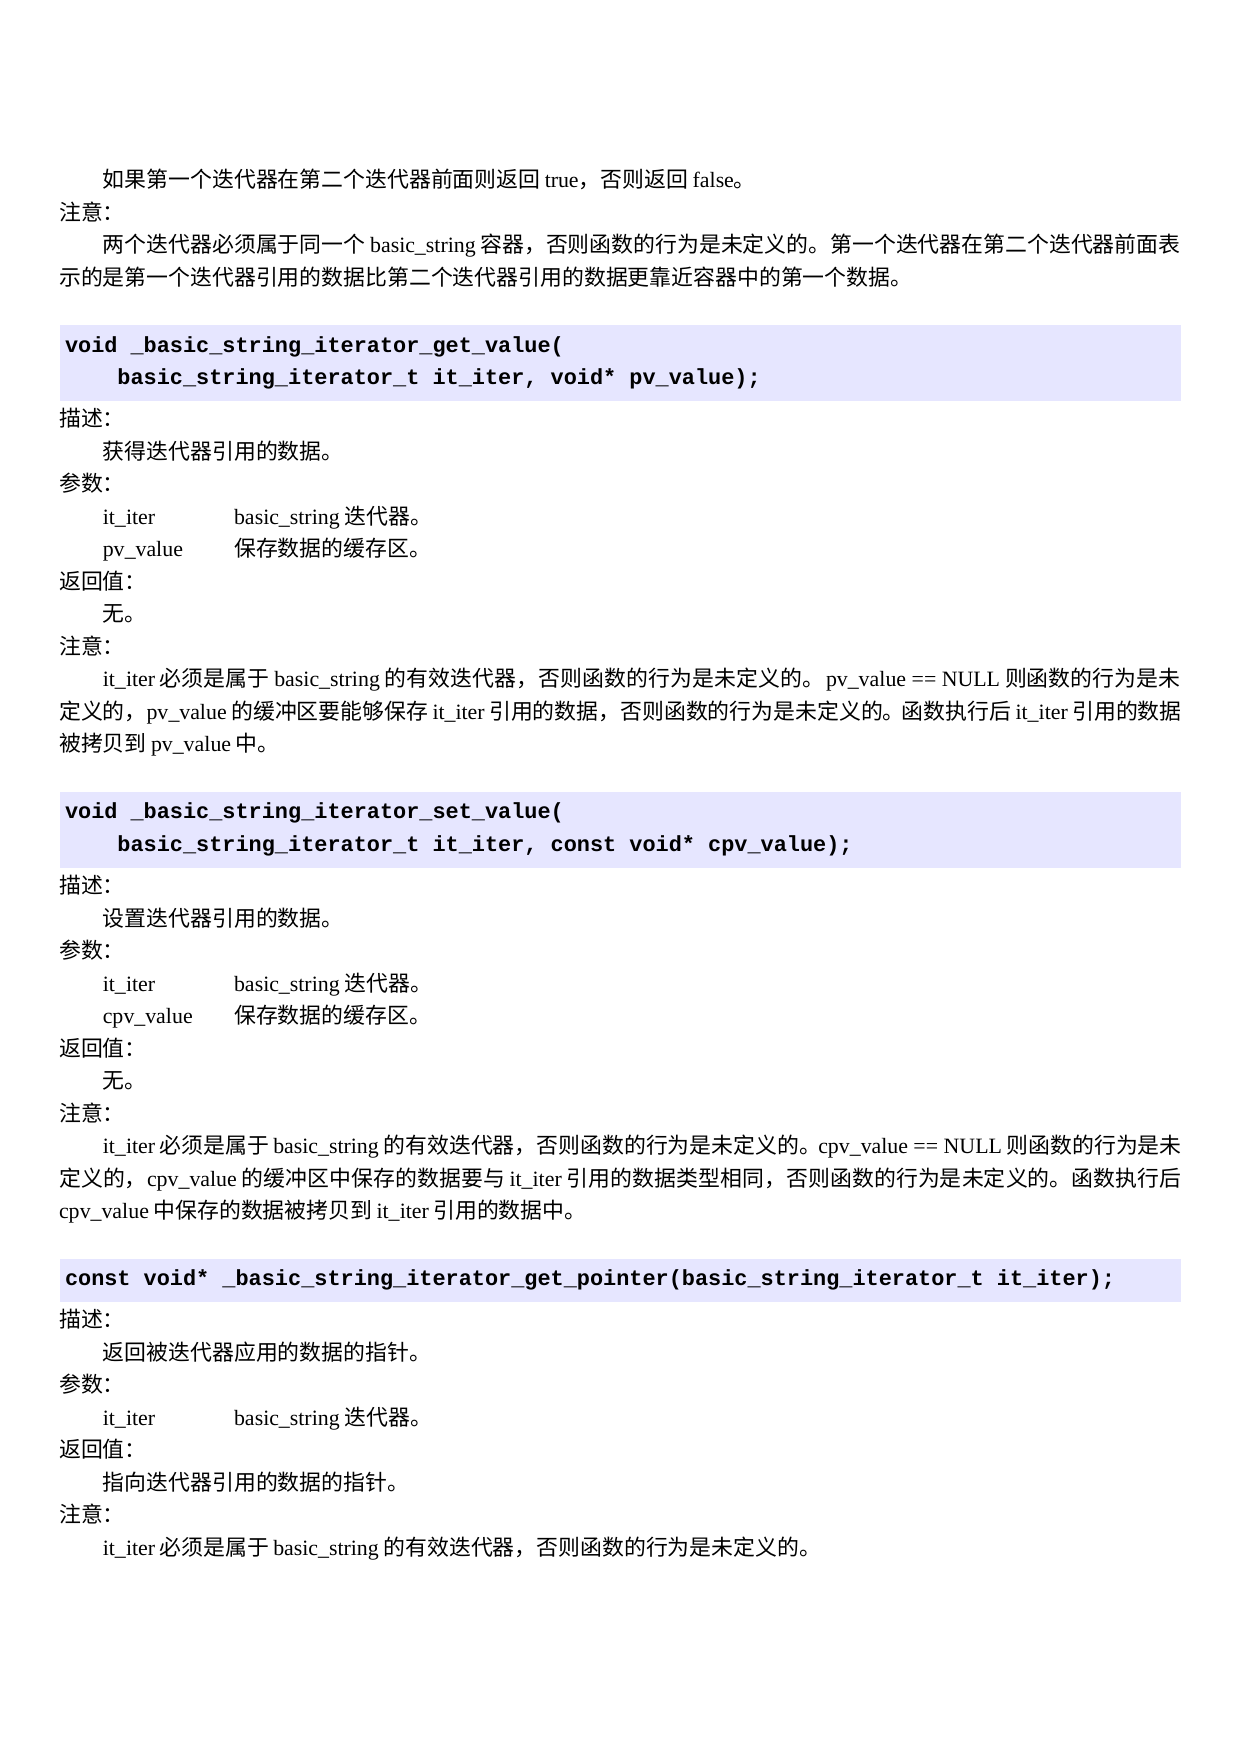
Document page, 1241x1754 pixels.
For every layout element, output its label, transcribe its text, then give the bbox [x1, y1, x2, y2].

text 返回值： [59, 1432, 1181, 1464]
text it_iter basic_string迭代器。 [59, 965, 1181, 998]
text 设置迭代器引用的数据。 [59, 900, 1181, 933]
text it_iter basic_string迭代器。 [59, 1399, 1181, 1432]
table_header void _basic_string_iterator_get_value( basic_string_iterator_t it_iter, void* pv_value); [60, 325, 1181, 401]
text cpv_value 保存数据的缓存区。 [59, 998, 1181, 1030]
table_header const void* _basic_string_iterator_get_pointer(basic_string_iterator_t it_iter); [60, 1259, 1181, 1302]
text 描述： [59, 869, 1181, 900]
text 注意： [59, 628, 1181, 661]
text 无。 [59, 596, 1181, 628]
text 指向迭代器引用的数据的指针。 [59, 1464, 1181, 1497]
text 参数： [59, 933, 1181, 965]
text 注意： [59, 194, 1181, 227]
text it_iter必须是属于basic_string的有效迭代器，否则函数的行为是未定义的。cpv_value == NULL则函数的行为是未定义的，cpv_value的缓冲区中保存的数据要与it_iter引用的数据类型相同，否则函数的行为是未定义的。函数执行后cpv_value中保存的数据被拷贝到it_iter引用的数据中。 [59, 1128, 1181, 1225]
text 返回值： [59, 563, 1181, 596]
text 无。 [59, 1063, 1181, 1095]
text 注意： [59, 1095, 1181, 1128]
text 获得迭代器引用的数据。 [59, 433, 1181, 466]
text it_iter basic_string迭代器。 [59, 498, 1181, 531]
table_header void _basic_string_iterator_set_value( basic_string_iterator_t it_iter, const void* cpv_value); [60, 792, 1181, 868]
text 如果第一个迭代器在第二个迭代器前面则返回true，否则返回false。 [59, 162, 1181, 194]
text 注意： [59, 1497, 1181, 1529]
text 参数： [59, 466, 1181, 498]
text 描述： [59, 1303, 1181, 1334]
text 返回被迭代器应用的数据的指针。 [59, 1334, 1181, 1367]
text 参数： [59, 1367, 1181, 1399]
text 返回值： [59, 1030, 1181, 1063]
text pv_value 保存数据的缓存区。 [59, 531, 1181, 563]
text it_iter必须是属于basic_string的有效迭代器，否则函数的行为是未定义的。 [59, 1529, 1181, 1562]
text 描述： [59, 402, 1181, 433]
text it_iter必须是属于basic_string的有效迭代器，否则函数的行为是未定义的。pv_value == NULL则函数的行为是未定义的，pv_value的缓冲区要能够保存it_iter引用的数据，否则函数的行为是未定义的。函数执行后it_iter引用的数据被拷贝到pv_value中。 [59, 661, 1181, 758]
text 两个迭代器必须属于同一个basic_string容器，否则函数的行为是未定义的。第一个迭代器在第二个迭代器前面表示的是第一个迭代器引用的数据比第二个迭代器引用的数据更靠近容器中的第一个数据。 [59, 227, 1181, 292]
